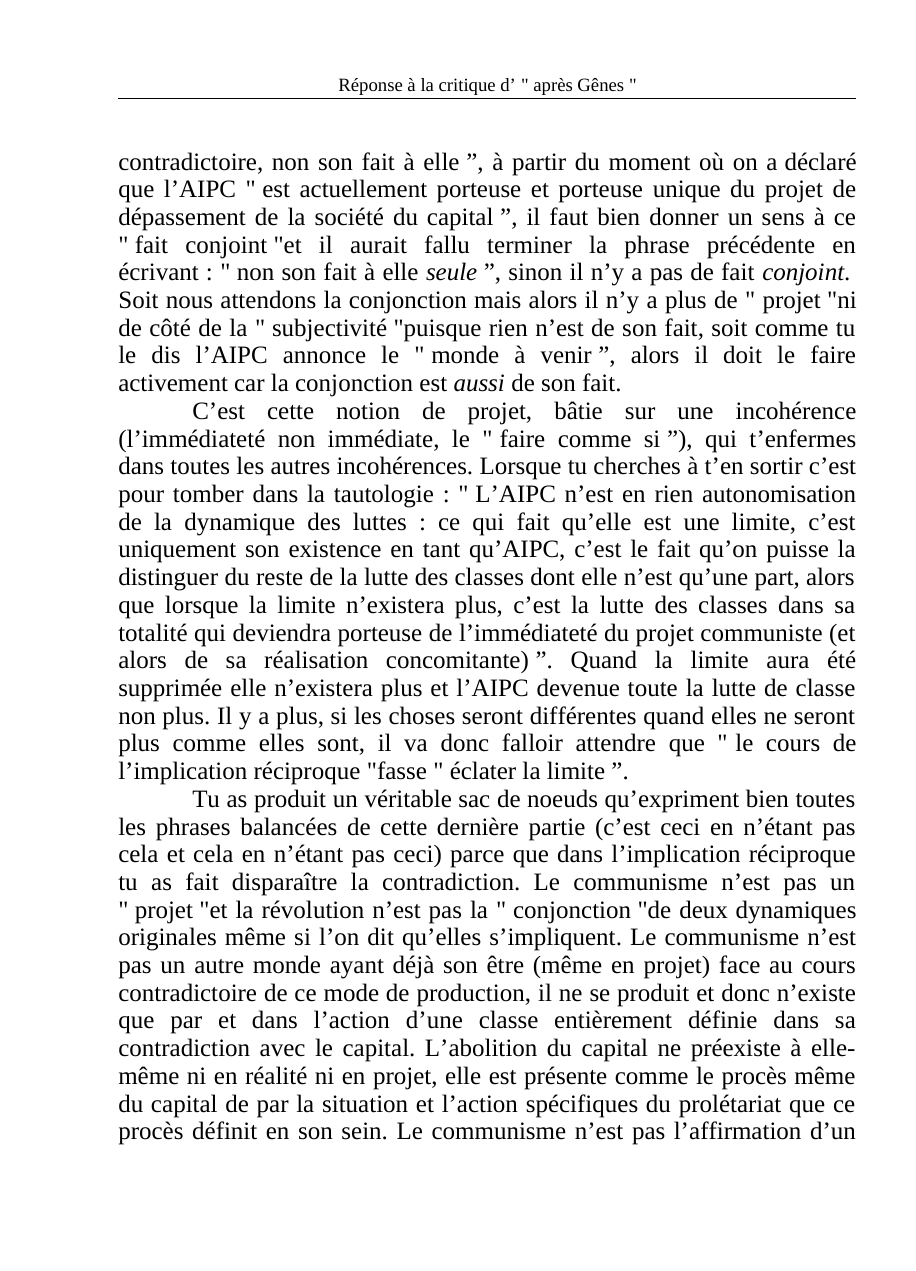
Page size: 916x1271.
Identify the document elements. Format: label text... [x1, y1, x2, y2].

text contradictoire, non son fait à elle ”, à partir du moment où on a déclaré que l’AIPC " est actuellement porteuse et porteuse unique du projet de dépassement de la société du capital ”, il faut bien donner un sens à ce " fait conjoint "et il aurait fallu terminer la phrase précédente en écrivant : " non son fait à elle seule ”, sinon il n’y a pas de fait conjoint. Soit nous attendons la conjonction mais alors il n’y a plus de " projet "ni de côté de la " subjectivité "puisque rien n’est de son fait, soit comme tu le dis l’AIPC annonce le " monde à venir ”, alors il doit le faire activement car la conjonction est aussi de son fait. [118, 148, 856, 397]
text C’est cette notion de projet, bâtie sur une incohérence (l’immédiateté non immédiate, le " faire comme si ”), qui t’enfermes dans toutes les autres incohérences. Lorsque tu cherches à t’en sortir c’est pour tomber dans la tautologie : " L’AIPC n’est en rien autonomisation de la dynamique des luttes : ce qui fait qu’elle est une limite, c’est uniquement son existence en tant qu’AIPC, c’est le fait qu’on puisse la distinguer du reste de la lutte des classes dont elle n’est qu’une part, alors que lorsque la limite n’existera plus, c’est la lutte des classes dans sa totalité qui deviendra porteuse de l’immédiateté du projet communiste (et alors de sa réalisation concomitante) ”. Quand la limite aura été supprimée elle n’existera plus et l’AIPC devenue toute la lutte de classe non plus. Il y a plus, si les choses seront différentes quand elles ne seront plus comme elles sont, il va donc falloir attendre que " le cours de l’implication réciproque "fasse " éclater la limite ”. [118, 397, 856, 785]
text Tu as produit un véritable sac de noeuds qu’expriment bien toutes les phrases balancées de cette dernière partie (c’est ceci en n’étant pas cela et cela en n’étant pas ceci) parce que dans l’implication réciproque tu as fait disparaître la contradiction. Le communisme n’est pas un " projet "et la révolution n’est pas la " conjonction "de deux dynamiques originales même si l’on dit qu’elles s’impliquent. Le communisme n’est pas un autre monde ayant déjà son être (même en projet) face au cours contradictoire de ce mode de production, il ne se produit et donc n’existe que par et dans l’action d’une classe entièrement définie dans sa contradiction avec le capital. L’abolition du capital ne préexiste à elle-même ni en réalité ni en projet, elle est présente comme le procès même du capital de par la situation et l’action spécifiques du prolétariat que ce procès définit en son sein. Le communisme n’est pas l’affirmation d’un [118, 785, 856, 1145]
